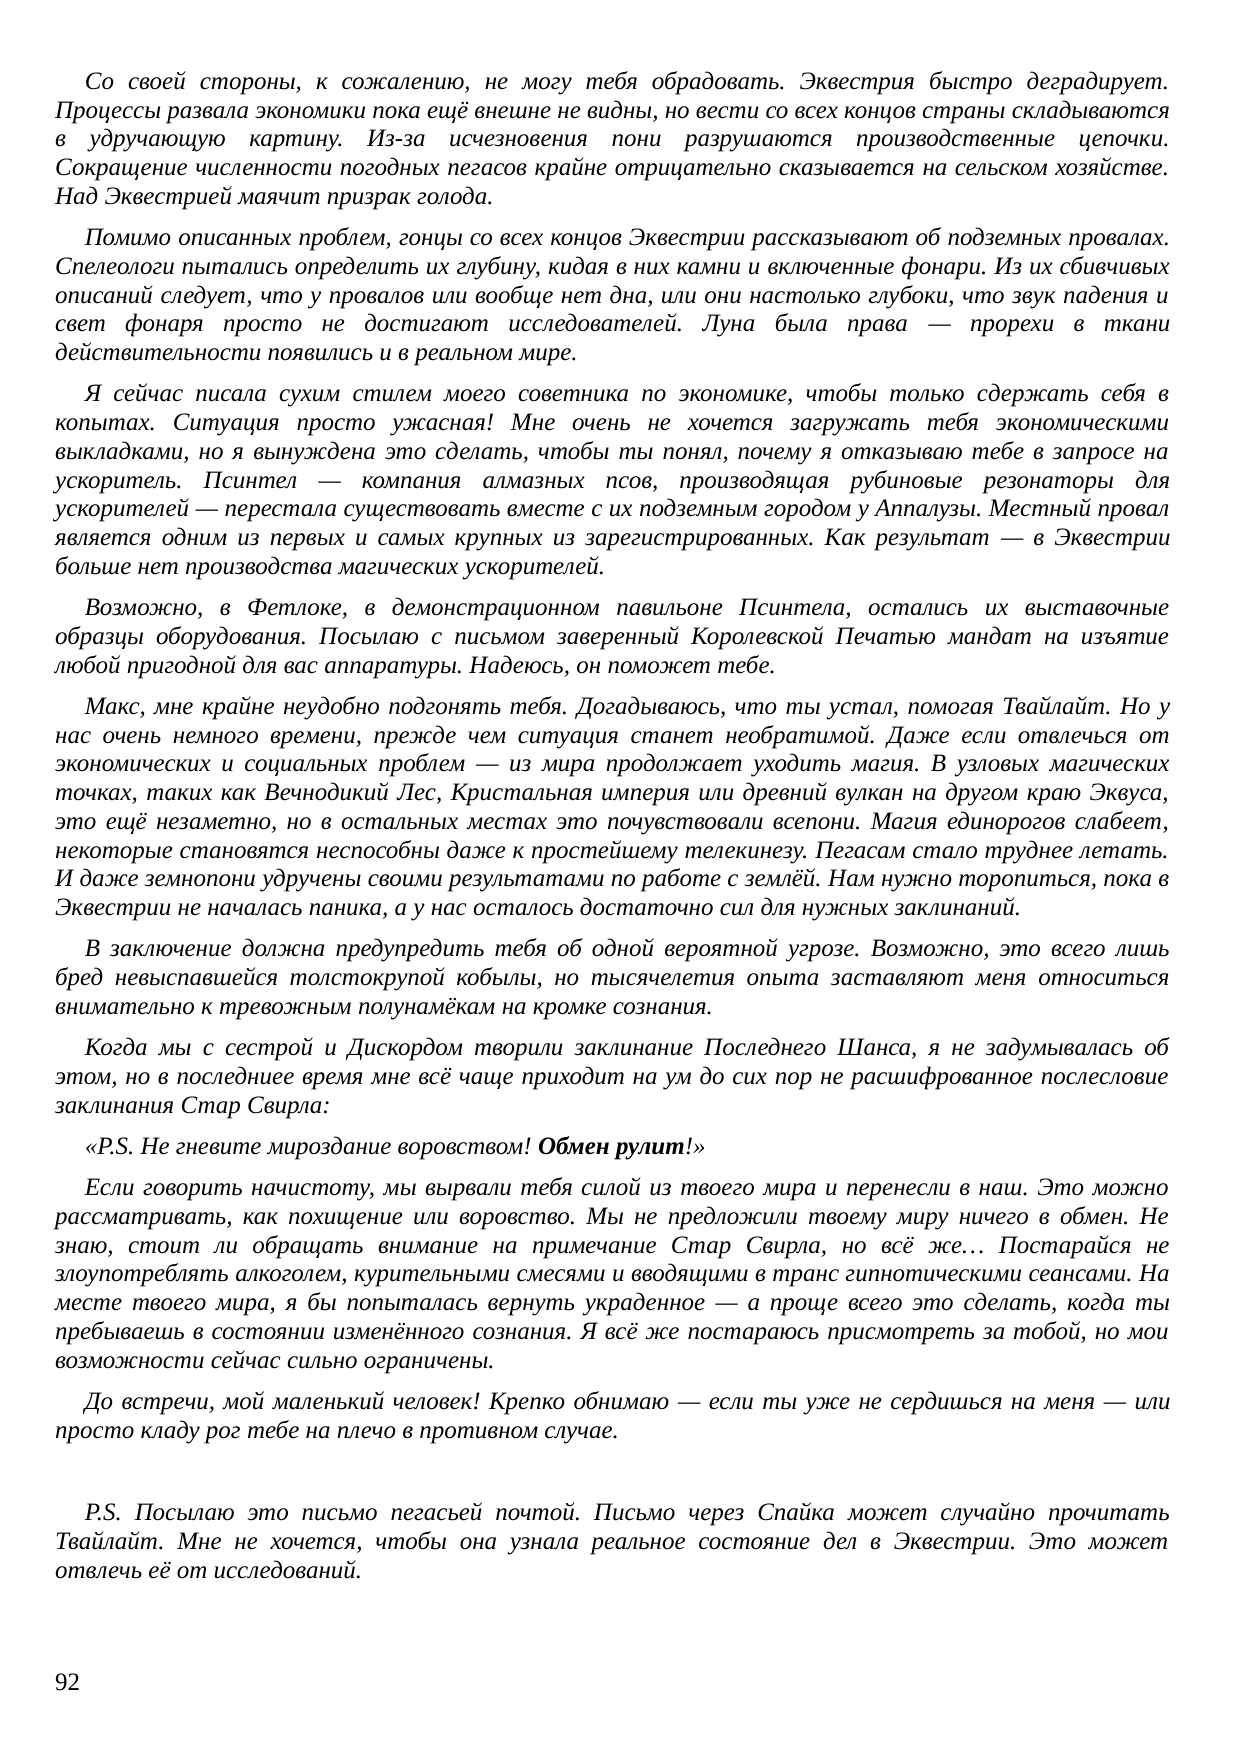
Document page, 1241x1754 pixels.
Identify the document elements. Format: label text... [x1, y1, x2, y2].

text Я сейчас писала сухим стилем моего советника по экономике, чтобы только сдержать себя в копытах. Ситуация просто ужасная! Мне очень не хочется загружать тебя экономическими выкладками, но я вынуждена это сделать, чтобы ты понял, почему я отказываю тебе в запросе на ускоритель. Псинтел — компания алмазных псов, производящая рубиновые резонаторы для ускорителей — перестала существовать вместе с их подземным городом у Аппалузы. Местный провал является одним из первых и самых крупных из зарегистрированных. Как результат — в Эквестрии больше нет производства магических ускорителей. [55, 378, 1173, 580]
text P.S. Посылаю это письмо пегасьей почтой. Письмо через Спайка может случайно прочитать Твайлайт. Мне не хочется, чтобы она узнала реальное состояние дел в Эквестрии. Это может отвлечь её от исследований. [55, 1497, 1173, 1583]
text До встречи, мой маленький человек! Крепко обнимаю — если ты уже не сердишься на меня — или просто кладу рог тебе на плечо в противном случае. [55, 1386, 1173, 1443]
text Макс, мне крайне неудобно подгонять тебя. Догадываюсь, что ты устал, помогая Твайлайт. Но у нас очень немного времени, прежде чем ситуация станет необратимой. Даже если отвлечься от экономических и социальных проблем — из мира продолжает уходить магия. В узловых магических точках, таких как Вечнодикий Лес, Кристальная империя или древний вулкан на другом краю Эквуса, это ещё незаметно, но в остальных местах это почувствовали всепони. Магия единорогов слабеет, некоторые становятся неспособны даже к простейшему телекинезу. Пегасам стало труднее летать. И даже земнопони удручены своими результатами по работе с землёй. Нам нужно торопиться, пока в Эквестрии не началась паника, а у нас осталось достаточно сил для нужных заклинаний. [55, 691, 1173, 921]
text Со своей стороны, к сожалению, не могу тебя обрадовать. Эквестрия быстро деградирует. Процессы развала экономики пока ещё внешне не видны, но вести со всех концов страны складываются в удручающую картину. Из-за исчезновения пони разрушаются производственные цепочки. Сокращение численности погодных пегасов крайне отрицательно сказывается на сельском хозяйстве. Над Эквестрией маячит призрак голода. [55, 66, 1173, 210]
text В заключение должна предупредить тебя об одной вероятной угрозе. Возможно, это всего лишь бред невыспавшейся толстокрупой кобылы, но тысячелетия опыта заставляют меня относиться внимательно к тревожным полунамёкам на кромке сознания. [55, 933, 1173, 1020]
text Если говорить начистоту, мы вырвали тебя силой из твоего мира и перенесли в наш. Это можно рассматривать, как похищение или воровство. Мы не предложили твоему миру ничего в обмен. Не знаю, стоит ли обращать внимание на примечание Стар Свирла, но всё же… Постарайся не злоупотреблять алкоголем, курительными смесями и вводящими в транс гипнотическими сеансами. На месте твоего мира, я бы попыталась вернуть украденное — а проще всего это сделать, когда ты пребываешь в состоянии изменённого сознания. Я всё же постараюсь присмотреть за тобой, но мои возможности сейчас сильно ограничены. [55, 1172, 1173, 1373]
text Когда мы с сестрой и Дискордом творили заклинание Последнего Шанса, я не задумывалась об этом, но в последниее время мне всё чаще приходит на ум до сих пор не расшифрованное послесловие заклинания Стар Свирла: [55, 1032, 1173, 1118]
text Помимо описанных проблем, гонцы со всех концов Эквестрии рассказывают об подземных провалах. Спелеологи пытались определить их глубину, кидая в них камни и включенные фонари. Из их сбивчивых описаний следует, что у провалов или вообще нет дна, или они настолько глубоки, что звук падения и свет фонаря просто не достигают исследователей. Луна была права — прорехи в ткани действительности появились и в реальном мире. [55, 222, 1173, 366]
text «P.S. Не гневите мироздание воровством! Обмен рулит!» [55, 1131, 1173, 1160]
text Возможно, в Фетлоке, в демонстрационном павильоне Псинтела, остались их выставочные образцы оборудования. Посылаю с письмом заверенный Королевской Печатью мандат на изъятие любой пригодной для вас аппаратуры. Надеюсь, он поможет тебе. [55, 592, 1173, 678]
